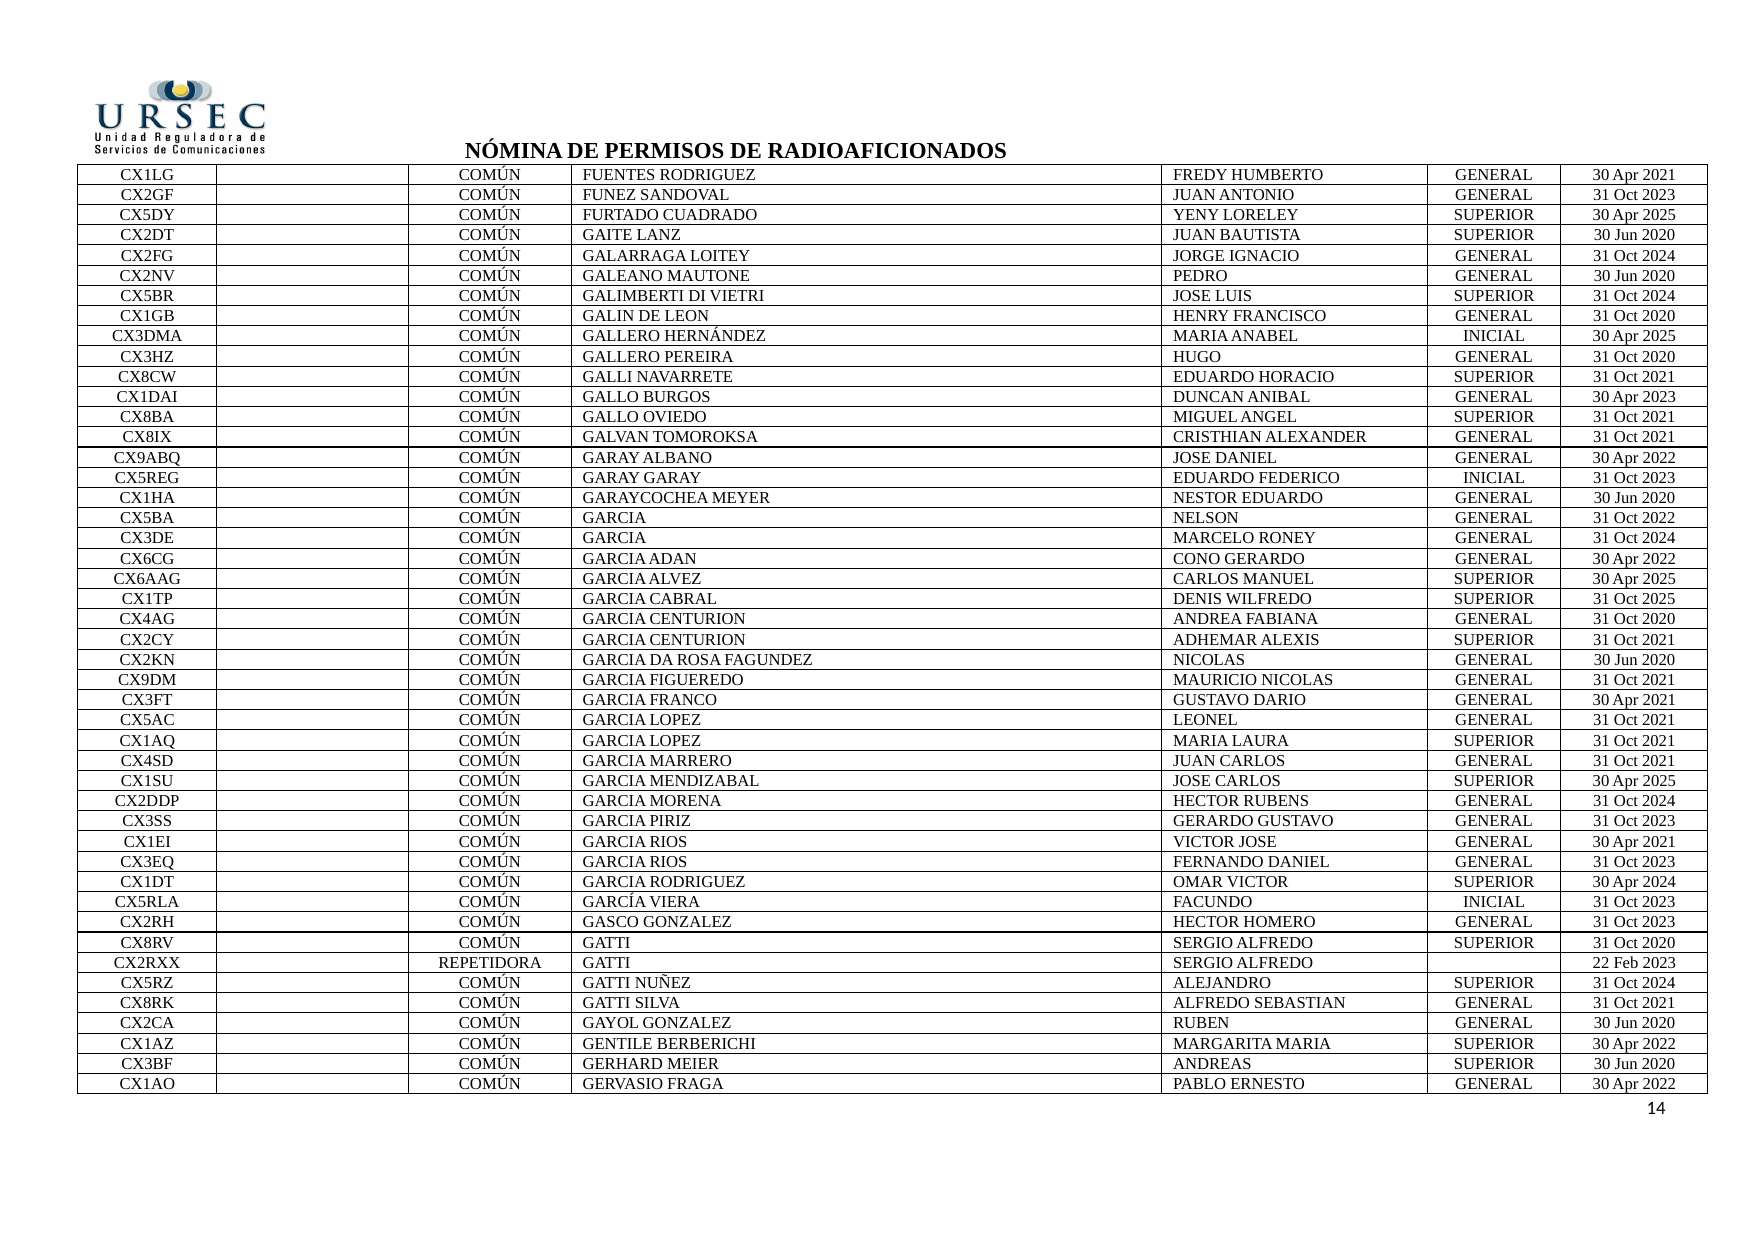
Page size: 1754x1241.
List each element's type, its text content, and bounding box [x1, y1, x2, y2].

table_cell 30 Apr 2025 [1561, 569, 1707, 588]
table_cell COMÚN [409, 973, 571, 992]
table_cell [217, 852, 408, 871]
table_cell GARCIA CENTURION [572, 609, 1161, 628]
table_cell COMÚN [409, 629, 571, 648]
table_cell [217, 973, 408, 992]
table_cell CX5REG [78, 468, 216, 487]
table_cell 31 Oct 2023 [1561, 852, 1707, 871]
table_cell CX2CY [78, 629, 216, 648]
table_cell GATTI NUÑEZ [572, 973, 1161, 992]
table_cell CX5RLA [78, 892, 216, 911]
table_cell CX8RK [78, 993, 216, 1012]
table_cell 31 Oct 2021 [1561, 751, 1707, 770]
table_cell GENERAL [1428, 650, 1560, 669]
table_cell [217, 690, 408, 709]
table_cell GALEANO MAUTONE [572, 266, 1161, 285]
table_cell GENERAL [1428, 852, 1560, 871]
table_cell [217, 953, 408, 972]
table_cell MAURICIO NICOLAS [1162, 670, 1427, 689]
table_cell GENERAL [1428, 751, 1560, 770]
table_cell 31 Oct 2024 [1561, 245, 1707, 264]
table_cell GENERAL [1428, 387, 1560, 406]
table_cell [217, 629, 408, 648]
table_cell GUSTAVO DARIO [1162, 690, 1427, 709]
picture [88, 75, 277, 159]
table_cell NELSON [1162, 508, 1427, 527]
table_cell 31 Oct 2021 [1561, 407, 1707, 426]
table_cell 31 Oct 2024 [1561, 286, 1707, 305]
table_cell CX4AG [78, 609, 216, 628]
table_cell GARCÍA VIERA [572, 892, 1161, 911]
table_cell COMÚN [409, 569, 571, 588]
table_cell COMÚN [409, 266, 571, 285]
table_cell SUPERIOR [1428, 730, 1560, 749]
table_cell 31 Oct 2025 [1561, 589, 1707, 608]
table_cell CX1GB [78, 306, 216, 325]
table_cell CX1EI [78, 831, 216, 851]
table_cell 31 Oct 2023 [1561, 468, 1707, 487]
table_cell GENERAL [1428, 993, 1560, 1012]
table_cell SUPERIOR [1428, 589, 1560, 608]
table_cell SUPERIOR [1428, 205, 1560, 224]
table_cell CX6AAG [78, 569, 216, 588]
table_cell GARAY ALBANO [572, 448, 1161, 467]
table_cell SERGIO ALFREDO [1162, 953, 1427, 972]
table_cell COMÚN [409, 488, 571, 507]
table_cell CX1DT [78, 872, 216, 891]
table_cell [217, 589, 408, 608]
table_cell CX2FG [78, 245, 216, 264]
table_cell 31 Oct 2020 [1561, 933, 1707, 952]
table_cell COMÚN [409, 710, 571, 729]
table_cell GENERAL [1428, 306, 1560, 325]
table_cell COMÚN [409, 448, 571, 467]
table_cell 31 Oct 2020 [1561, 609, 1707, 628]
table_cell COMÚN [409, 367, 571, 386]
table_cell DENIS WILFREDO [1162, 589, 1427, 608]
table_cell COMÚN [409, 892, 571, 911]
table_cell OMAR VICTOR [1162, 872, 1427, 891]
table_cell GARCIA MORENA [572, 791, 1161, 810]
table_cell REPETIDORA [409, 953, 571, 972]
table_cell CX2NV [78, 266, 216, 285]
table_cell GALIMBERTI DI VIETRI [572, 286, 1161, 305]
table_cell CX3DE [78, 528, 216, 547]
table_cell MARCELO RONEY [1162, 528, 1427, 547]
table_cell ALEJANDRO [1162, 973, 1427, 992]
table_cell GERHARD MEIER [572, 1054, 1161, 1073]
table_cell GALLO OVIEDO [572, 407, 1161, 426]
table_cell GARCIA MENDIZABAL [572, 771, 1161, 790]
table_cell COMÚN [409, 751, 571, 770]
table_cell 31 Oct 2021 [1561, 629, 1707, 648]
table_cell GENERAL [1428, 710, 1560, 729]
table_cell COMÚN [409, 205, 571, 224]
table_cell SUPERIOR [1428, 973, 1560, 992]
table_cell CX2DDP [78, 791, 216, 810]
table_cell JOSE DANIEL [1162, 448, 1427, 467]
table_cell CX2DT [78, 225, 216, 244]
table_cell COMÚN [409, 589, 571, 608]
table_cell NICOLAS [1162, 650, 1427, 669]
table_cell 31 Oct 2023 [1561, 912, 1707, 931]
table_cell CX8CW [78, 367, 216, 386]
table_cell GENERAL [1428, 245, 1560, 264]
table_cell GARCIA ADAN [572, 549, 1161, 568]
table_cell [217, 771, 408, 790]
table_cell COMÚN [409, 1074, 571, 1093]
table_cell GARCIA MARRERO [572, 751, 1161, 770]
table_cell SUPERIOR [1428, 1034, 1560, 1053]
table_cell 31 Oct 2020 [1561, 306, 1707, 325]
table_cell 30 Apr 2021 [1561, 165, 1707, 184]
table_cell GARCIA LOPEZ [572, 710, 1161, 729]
table_cell GARCIA [572, 528, 1161, 547]
table_cell COMÚN [409, 286, 571, 305]
table_cell 31 Oct 2021 [1561, 993, 1707, 1012]
table_cell [217, 326, 408, 345]
table_cell 31 Oct 2021 [1561, 710, 1707, 729]
table_cell GENERAL [1428, 609, 1560, 628]
table_cell 31 Oct 2021 [1561, 367, 1707, 386]
table_cell FUNEZ SANDOVAL [572, 185, 1161, 204]
table_cell ALFREDO SEBASTIAN [1162, 993, 1427, 1012]
table_cell 30 Apr 2022 [1561, 1034, 1707, 1053]
table_cell [217, 185, 408, 204]
table_cell 30 Jun 2020 [1561, 488, 1707, 507]
table_cell GASCO GONZALEZ [572, 912, 1161, 931]
table_cell [217, 448, 408, 467]
table_cell CX3EQ [78, 852, 216, 871]
table_cell [217, 346, 408, 366]
table_cell 31 Oct 2021 [1561, 670, 1707, 689]
table_cell SUPERIOR [1428, 225, 1560, 244]
table_cell [217, 1013, 408, 1032]
table_cell SUPERIOR [1428, 569, 1560, 588]
table_cell 30 Apr 2023 [1561, 387, 1707, 406]
table_cell COMÚN [409, 407, 571, 426]
table_cell CX8BA [78, 407, 216, 426]
table_cell [217, 528, 408, 547]
table_cell CX8RV [78, 933, 216, 952]
table_cell GAITE LANZ [572, 225, 1161, 244]
table_cell COMÚN [409, 306, 571, 325]
table_cell GENERAL [1428, 427, 1560, 446]
table_cell COMÚN [409, 225, 571, 244]
table_cell CX3HZ [78, 346, 216, 366]
table_cell JORGE IGNACIO [1162, 245, 1427, 264]
table_cell 30 Jun 2020 [1561, 1054, 1707, 1073]
table_cell MIGUEL ANGEL [1162, 407, 1427, 426]
table_cell JUAN ANTONIO [1162, 185, 1427, 204]
table_cell CX3FT [78, 690, 216, 709]
table_cell GARCIA RIOS [572, 852, 1161, 871]
table_cell [217, 407, 408, 426]
table_cell COMÚN [409, 690, 571, 709]
table_cell CX8IX [78, 427, 216, 446]
table_cell COMÚN [409, 549, 571, 568]
table_cell GENERAL [1428, 912, 1560, 931]
table_cell CX2RXX [78, 953, 216, 972]
table_cell LEONEL [1162, 710, 1427, 729]
table_cell RUBEN [1162, 1013, 1427, 1032]
table_cell SUPERIOR [1428, 407, 1560, 426]
table_cell GENERAL [1428, 549, 1560, 568]
table_cell [217, 872, 408, 891]
table_cell [217, 831, 408, 851]
table_cell COMÚN [409, 1054, 571, 1073]
table_cell 30 Apr 2021 [1561, 690, 1707, 709]
table_cell [217, 811, 408, 830]
table_cell GARCIA DA ROSA FAGUNDEZ [572, 650, 1161, 669]
table_cell GENERAL [1428, 670, 1560, 689]
table_cell COMÚN [409, 346, 571, 366]
table_cell CX5RZ [78, 973, 216, 992]
table_cell EDUARDO HORACIO [1162, 367, 1427, 386]
table_cell GALVAN TOMOROKSA [572, 427, 1161, 446]
table_cell YENY LORELEY [1162, 205, 1427, 224]
table_cell GENERAL [1428, 185, 1560, 204]
table_cell [217, 791, 408, 810]
table_cell HENRY FRANCISCO [1162, 306, 1427, 325]
table_cell INICIAL [1428, 892, 1560, 911]
table_cell CX1AZ [78, 1034, 216, 1053]
table_cell 31 Oct 2023 [1561, 892, 1707, 911]
table_cell 30 Jun 2020 [1561, 1013, 1707, 1032]
table_cell COMÚN [409, 387, 571, 406]
table_cell [217, 508, 408, 527]
table_cell [217, 245, 408, 264]
table_cell COMÚN [409, 872, 571, 891]
table_cell 31 Oct 2023 [1561, 811, 1707, 830]
table_cell SUPERIOR [1428, 872, 1560, 891]
table_cell [217, 993, 408, 1012]
table_cell PEDRO [1162, 266, 1427, 285]
table_cell INICIAL [1428, 326, 1560, 345]
table_cell CX5DY [78, 205, 216, 224]
table_cell JOSE CARLOS [1162, 771, 1427, 790]
table_cell CX1HA [78, 488, 216, 507]
table_cell CX1SU [78, 771, 216, 790]
table_cell GARCIA [572, 508, 1161, 527]
table_cell GALIN DE LEON [572, 306, 1161, 325]
table_cell GENERAL [1428, 165, 1560, 184]
table_cell 31 Oct 2024 [1561, 973, 1707, 992]
table_cell [217, 427, 408, 446]
table_cell GENERAL [1428, 1013, 1560, 1032]
table_cell JUAN CARLOS [1162, 751, 1427, 770]
table_cell MARGARITA MARIA [1162, 1034, 1427, 1053]
table_cell 30 Apr 2025 [1561, 326, 1707, 345]
table_cell [217, 730, 408, 749]
table_cell SUPERIOR [1428, 933, 1560, 952]
table_cell GALLERO PEREIRA [572, 346, 1161, 366]
table_cell [217, 1054, 408, 1073]
table_cell COMÚN [409, 771, 571, 790]
table_cell [217, 710, 408, 729]
table_cell SERGIO ALFREDO [1162, 933, 1427, 952]
table_cell GATTI [572, 953, 1161, 972]
table_cell [217, 306, 408, 325]
table_cell COMÚN [409, 528, 571, 547]
table_cell 31 Oct 2023 [1561, 185, 1707, 204]
table_cell COMÚN [409, 811, 571, 830]
table_cell CX3BF [78, 1054, 216, 1073]
table_cell GENERAL [1428, 488, 1560, 507]
table_cell CX5BA [78, 508, 216, 527]
table_cell COMÚN [409, 933, 571, 952]
table_cell COMÚN [409, 427, 571, 446]
table_cell GENERAL [1428, 1074, 1560, 1093]
table_cell FREDY HUMBERTO [1162, 165, 1427, 184]
table_cell COMÚN [409, 468, 571, 487]
table_cell CX5AC [78, 710, 216, 729]
table_cell [217, 892, 408, 911]
table_cell GENERAL [1428, 791, 1560, 810]
table_cell 31 Oct 2021 [1561, 427, 1707, 446]
table_cell GARCIA RODRIGUEZ [572, 872, 1161, 891]
table_cell [217, 225, 408, 244]
table_cell [217, 933, 408, 952]
table_cell HECTOR RUBENS [1162, 791, 1427, 810]
table_cell GENERAL [1428, 811, 1560, 830]
table_cell 30 Apr 2022 [1561, 448, 1707, 467]
table_cell CX1AQ [78, 730, 216, 749]
table_cell CX1LG [78, 165, 216, 184]
table_cell GERVASIO FRAGA [572, 1074, 1161, 1093]
table_cell [217, 670, 408, 689]
table_cell GARCIA CENTURION [572, 629, 1161, 648]
table_cell FERNANDO DANIEL [1162, 852, 1427, 871]
table_cell [217, 468, 408, 487]
table_cell 30 Jun 2020 [1561, 266, 1707, 285]
table_cell 30 Apr 2022 [1561, 549, 1707, 568]
table_cell ANDREA FABIANA [1162, 609, 1427, 628]
table_cell GALARRAGA LOITEY [572, 245, 1161, 264]
table_cell GATTI [572, 933, 1161, 952]
table_cell CX3DMA [78, 326, 216, 345]
table_cell [217, 266, 408, 285]
table_cell GERARDO GUSTAVO [1162, 811, 1427, 830]
table_cell GENERAL [1428, 448, 1560, 467]
table_cell COMÚN [409, 1034, 571, 1053]
table_cell GALLERO HERNÁNDEZ [572, 326, 1161, 345]
table_cell COMÚN [409, 670, 571, 689]
table_cell COMÚN [409, 326, 571, 345]
table_cell CX1AO [78, 1074, 216, 1093]
table_cell GARAYCOCHEA MEYER [572, 488, 1161, 507]
table_cell [217, 609, 408, 628]
table_cell DUNCAN ANIBAL [1162, 387, 1427, 406]
table_cell COMÚN [409, 791, 571, 810]
table_cell EDUARDO FEDERICO [1162, 468, 1427, 487]
table_cell 30 Apr 2021 [1561, 831, 1707, 851]
table_cell MARIA ANABEL [1162, 326, 1427, 345]
table_cell CX9ABQ [78, 448, 216, 467]
table_cell 30 Apr 2024 [1561, 872, 1707, 891]
table_cell GENERAL [1428, 508, 1560, 527]
table_cell COMÚN [409, 245, 571, 264]
table_cell FACUNDO [1162, 892, 1427, 911]
table_cell [217, 367, 408, 386]
table_cell 31 Oct 2024 [1561, 791, 1707, 810]
table_cell COMÚN [409, 993, 571, 1012]
table_cell 22 Feb 2023 [1561, 953, 1707, 972]
table_cell GARCIA CABRAL [572, 589, 1161, 608]
table_cell CX2KN [78, 650, 216, 669]
table_cell CX2GF [78, 185, 216, 204]
table_cell ANDREAS [1162, 1054, 1427, 1073]
table_cell JUAN BAUTISTA [1162, 225, 1427, 244]
table_cell [217, 549, 408, 568]
table_cell COMÚN [409, 650, 571, 669]
table_cell COMÚN [409, 852, 571, 871]
table_cell SUPERIOR [1428, 629, 1560, 648]
table_cell SUPERIOR [1428, 286, 1560, 305]
table_cell [217, 912, 408, 931]
table_cell 30 Apr 2022 [1561, 1074, 1707, 1093]
table_cell COMÚN [409, 609, 571, 628]
table_cell CX4SD [78, 751, 216, 770]
table_cell COMÚN [409, 831, 571, 851]
table_cell GENERAL [1428, 690, 1560, 709]
table_cell COMÚN [409, 912, 571, 931]
table_cell [217, 286, 408, 305]
table_cell 31 Oct 2024 [1561, 528, 1707, 547]
table_cell 30 Jun 2020 [1561, 650, 1707, 669]
table_cell [217, 387, 408, 406]
table_cell COMÚN [409, 165, 571, 184]
table_cell [1428, 953, 1560, 972]
table_cell GENERAL [1428, 266, 1560, 285]
table_cell HUGO [1162, 346, 1427, 366]
table_cell [217, 1034, 408, 1053]
table_cell ADHEMAR ALEXIS [1162, 629, 1427, 648]
table_cell COMÚN [409, 730, 571, 749]
table_cell CRISTHIAN ALEXANDER [1162, 427, 1427, 446]
table_cell COMÚN [409, 185, 571, 204]
table_cell MARIA LAURA [1162, 730, 1427, 749]
table_cell 31 Oct 2022 [1561, 508, 1707, 527]
table_cell SUPERIOR [1428, 1054, 1560, 1073]
table_cell GALLO BURGOS [572, 387, 1161, 406]
table_cell FURTADO CUADRADO [572, 205, 1161, 224]
table_cell CX1TP [78, 589, 216, 608]
table_cell GARAY GARAY [572, 468, 1161, 487]
table_cell CX2RH [78, 912, 216, 931]
table_cell 31 Oct 2021 [1561, 730, 1707, 749]
table_cell JOSE LUIS [1162, 286, 1427, 305]
table_cell GAYOL GONZALEZ [572, 1013, 1161, 1032]
table_cell 30 Apr 2025 [1561, 771, 1707, 790]
table_cell NESTOR EDUARDO [1162, 488, 1427, 507]
table_cell INICIAL [1428, 468, 1560, 487]
table_cell CX2CA [78, 1013, 216, 1032]
table_cell COMÚN [409, 508, 571, 527]
table_cell GALLI NAVARRETE [572, 367, 1161, 386]
table_cell CX6CG [78, 549, 216, 568]
table_cell VICTOR JOSE [1162, 831, 1427, 851]
table_cell GENERAL [1428, 528, 1560, 547]
table_cell CX9DM [78, 670, 216, 689]
table_cell COMÚN [409, 1013, 571, 1032]
table_cell GARCIA LOPEZ [572, 730, 1161, 749]
table_cell GARCIA ALVEZ [572, 569, 1161, 588]
table_cell [217, 1074, 408, 1093]
table_cell CX1DAI [78, 387, 216, 406]
table_cell 31 Oct 2020 [1561, 346, 1707, 366]
table_cell GARCIA FIGUEREDO [572, 670, 1161, 689]
table_cell [217, 650, 408, 669]
table_cell 30 Jun 2020 [1561, 225, 1707, 244]
table_cell CX3SS [78, 811, 216, 830]
table_cell CONO GERARDO [1162, 549, 1427, 568]
table_cell GENTILE BERBERICHI [572, 1034, 1161, 1053]
table_cell GARCIA PIRIZ [572, 811, 1161, 830]
table_cell PABLO ERNESTO [1162, 1074, 1427, 1093]
table_cell GARCIA FRANCO [572, 690, 1161, 709]
table_cell FUENTES RODRIGUEZ [572, 165, 1161, 184]
table_cell HECTOR HOMERO [1162, 912, 1427, 931]
table_cell GENERAL [1428, 346, 1560, 366]
table_cell [217, 488, 408, 507]
table_cell GATTI SILVA [572, 993, 1161, 1012]
table_cell SUPERIOR [1428, 367, 1560, 386]
table_cell CX5BR [78, 286, 216, 305]
table_cell SUPERIOR [1428, 771, 1560, 790]
table_cell CARLOS MANUEL [1162, 569, 1427, 588]
table_cell GARCIA RIOS [572, 831, 1161, 851]
table_cell [217, 165, 408, 184]
table_cell GENERAL [1428, 831, 1560, 851]
table_cell [217, 205, 408, 224]
table_cell 30 Apr 2025 [1561, 205, 1707, 224]
table_cell [217, 751, 408, 770]
table_cell [217, 569, 408, 588]
